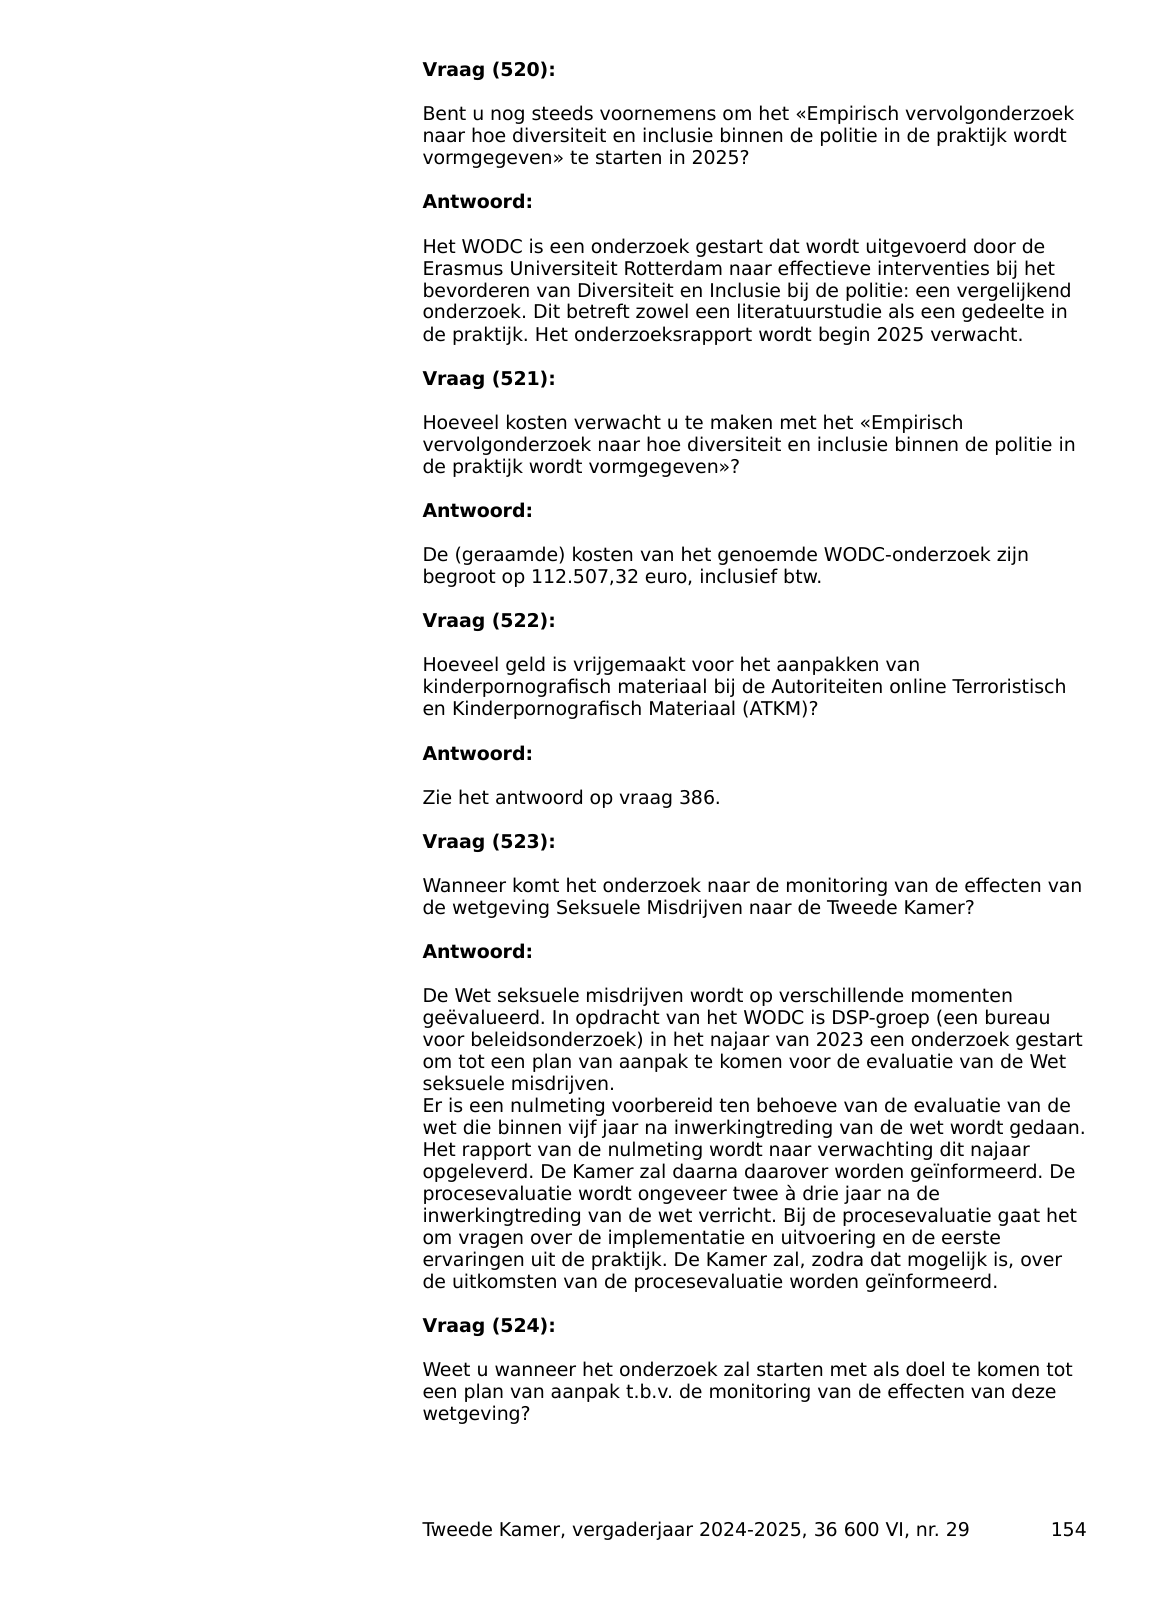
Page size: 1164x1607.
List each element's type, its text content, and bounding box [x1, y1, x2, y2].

text Zie het antwoord op vraag 386. [422, 787, 1087, 809]
text Hoeveel geld is vrijgemaakt voor het aanpakken van kinderpornografisch materiaal bij de Autoriteiten online Terroristisch en Kinderpornografisch Materiaal (ATKM)? [422, 654, 1087, 720]
subtitle Antwoord: [422, 941, 1087, 963]
text Er is een nulmeting voorbereid ten behoeve van de evaluatie van de wet die binnen vijf jaar na inwerkingtreding van de wet wordt gedaan. Het rapport van de nulmeting wordt naar verwachting dit najaar opgeleverd. De Kamer zal daarna daarover worden geïnformeerd. De procesevaluatie wordt ongeveer twee à drie jaar na de inwerkingtreding van de wet verricht. Bij de procesevaluatie gaat het om vragen over de implementatie en uitvoering en de eerste ervaringen uit de praktijk. De Kamer zal, zodra dat mogelijk is, over de uitkomsten van de procesevaluatie worden geïnformeerd. [422, 1095, 1087, 1293]
subtitle Vraag (523): [422, 831, 1087, 853]
subtitle Vraag (521): [422, 368, 1087, 389]
text Wanneer komt het onderzoek naar de monitoring van de effecten van de wetgeving Seksuele Misdrijven naar de Tweede Kamer? [422, 875, 1087, 919]
text Hoeveel kosten verwacht u te maken met het «Empirisch vervolgonderzoek naar hoe diversiteit en inclusie binnen de politie in de praktijk wordt vormgegeven»? [422, 412, 1087, 478]
text Weet u wanneer het onderzoek zal starten met als doel te komen tot een plan van aanpak t.b.v. de monitoring van de effecten van deze wetgeving? [422, 1359, 1087, 1425]
text De Wet seksuele misdrijven wordt op verschillende momenten geëvalueerd. In opdracht van het WODC is DSP-groep (een bureau voor beleidsonderzoek) in het najaar van 2023 een onderzoek gestart om tot een plan van aanpak te komen voor de evaluatie van de Wet seksuele misdrijven. [422, 985, 1087, 1095]
text Het WODC is een onderzoek gestart dat wordt uitgevoerd door de Erasmus Universiteit Rotterdam naar effectieve interventies bij het bevorderen van Diversiteit en Inclusie bij de politie: een vergelijkend onderzoek. Dit betreft zowel een literatuurstudie als een gedeelte in de praktijk. Het onderzoeksrapport wordt begin 2025 verwacht. [422, 236, 1087, 345]
subtitle Antwoord: [422, 500, 1087, 522]
subtitle Antwoord: [422, 742, 1087, 764]
text De (geraamde) kosten van het genoemde WODC-onderzoek zijn begroot op 112.507,32 euro, inclusief btw. [422, 544, 1087, 588]
subtitle Vraag (522): [422, 610, 1087, 632]
subtitle Antwoord: [422, 191, 1087, 213]
text Bent u nog steeds voornemens om het «Empirisch vervolgonderzoek naar hoe diversiteit en inclusie binnen de politie in de praktijk wordt vormgegeven» te starten in 2025? [422, 103, 1087, 169]
subtitle Vraag (524): [422, 1315, 1087, 1337]
subtitle Vraag (520): [422, 59, 1087, 81]
